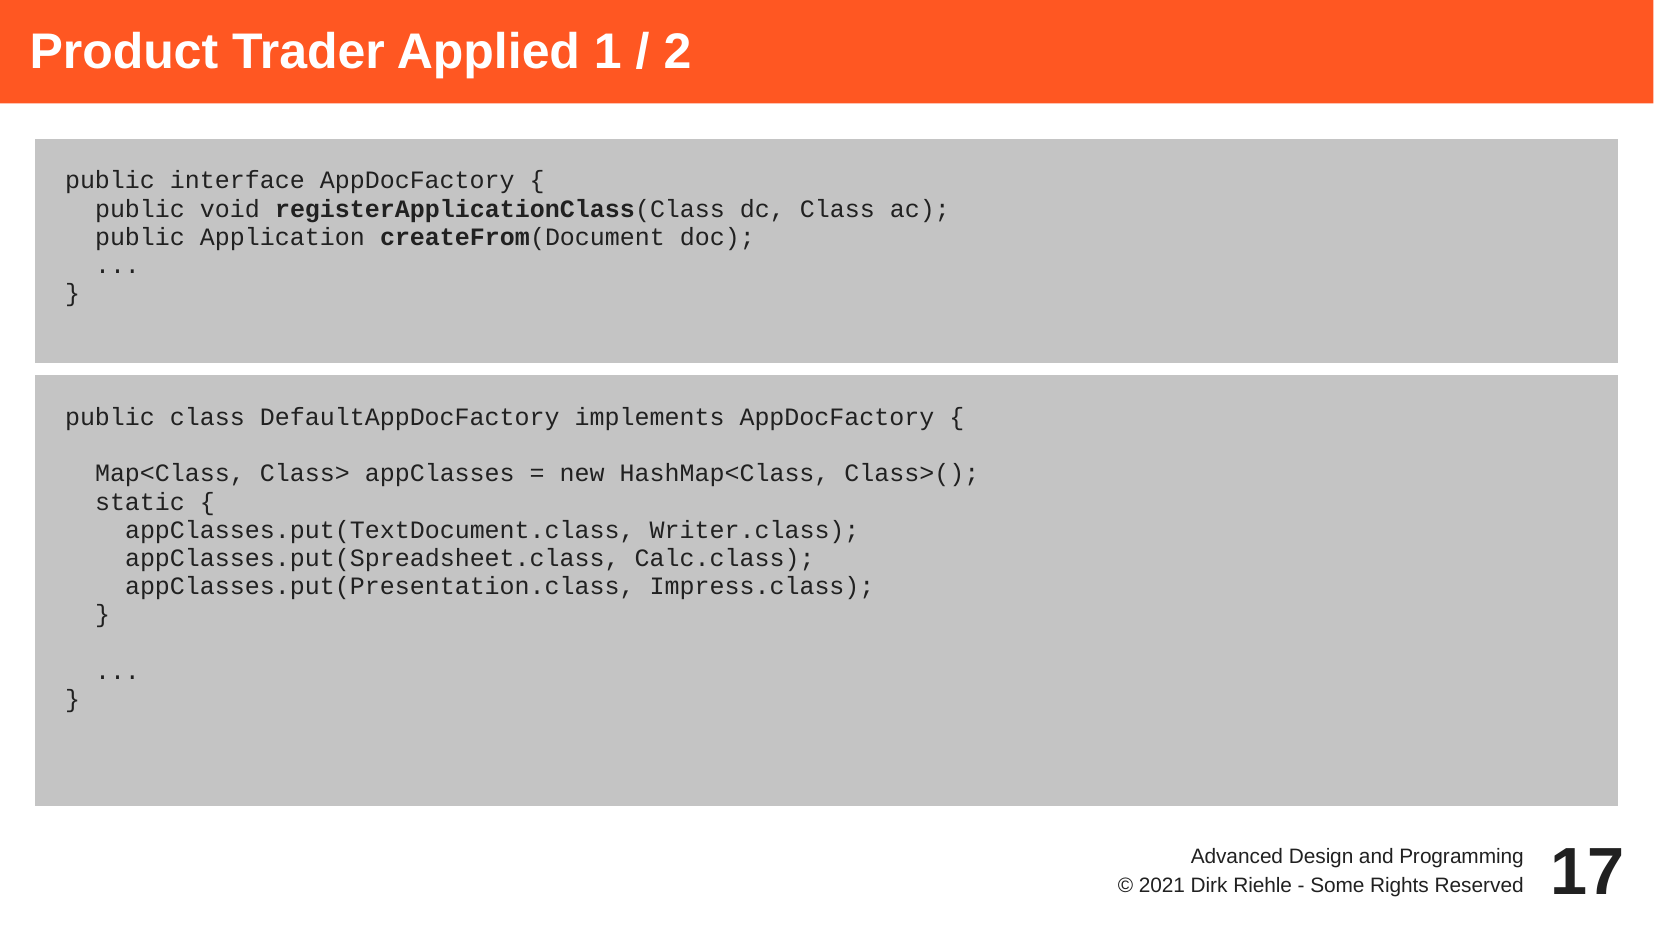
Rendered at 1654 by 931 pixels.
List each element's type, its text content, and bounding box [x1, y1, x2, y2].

title Product Trader Applied 1 / 2 [0, 0, 1654, 104]
list public interface AppDocFactory { public void registerApplicationClass(Class dc, Class ac); public Application createFrom(Document doc); ... } [29, 132, 1625, 363]
list public class DefaultAppDocFactory implements AppDocFactory { Map<Class, Class> appClasses = new HashMap<Class, Class>(); static { appClasses.put(TextDocument.class, Writer.class); appClasses.put(Spreadsheet.class, Calc.class); appClasses.put(Presentation.class, Impress.class); } ... } [29, 369, 1625, 813]
